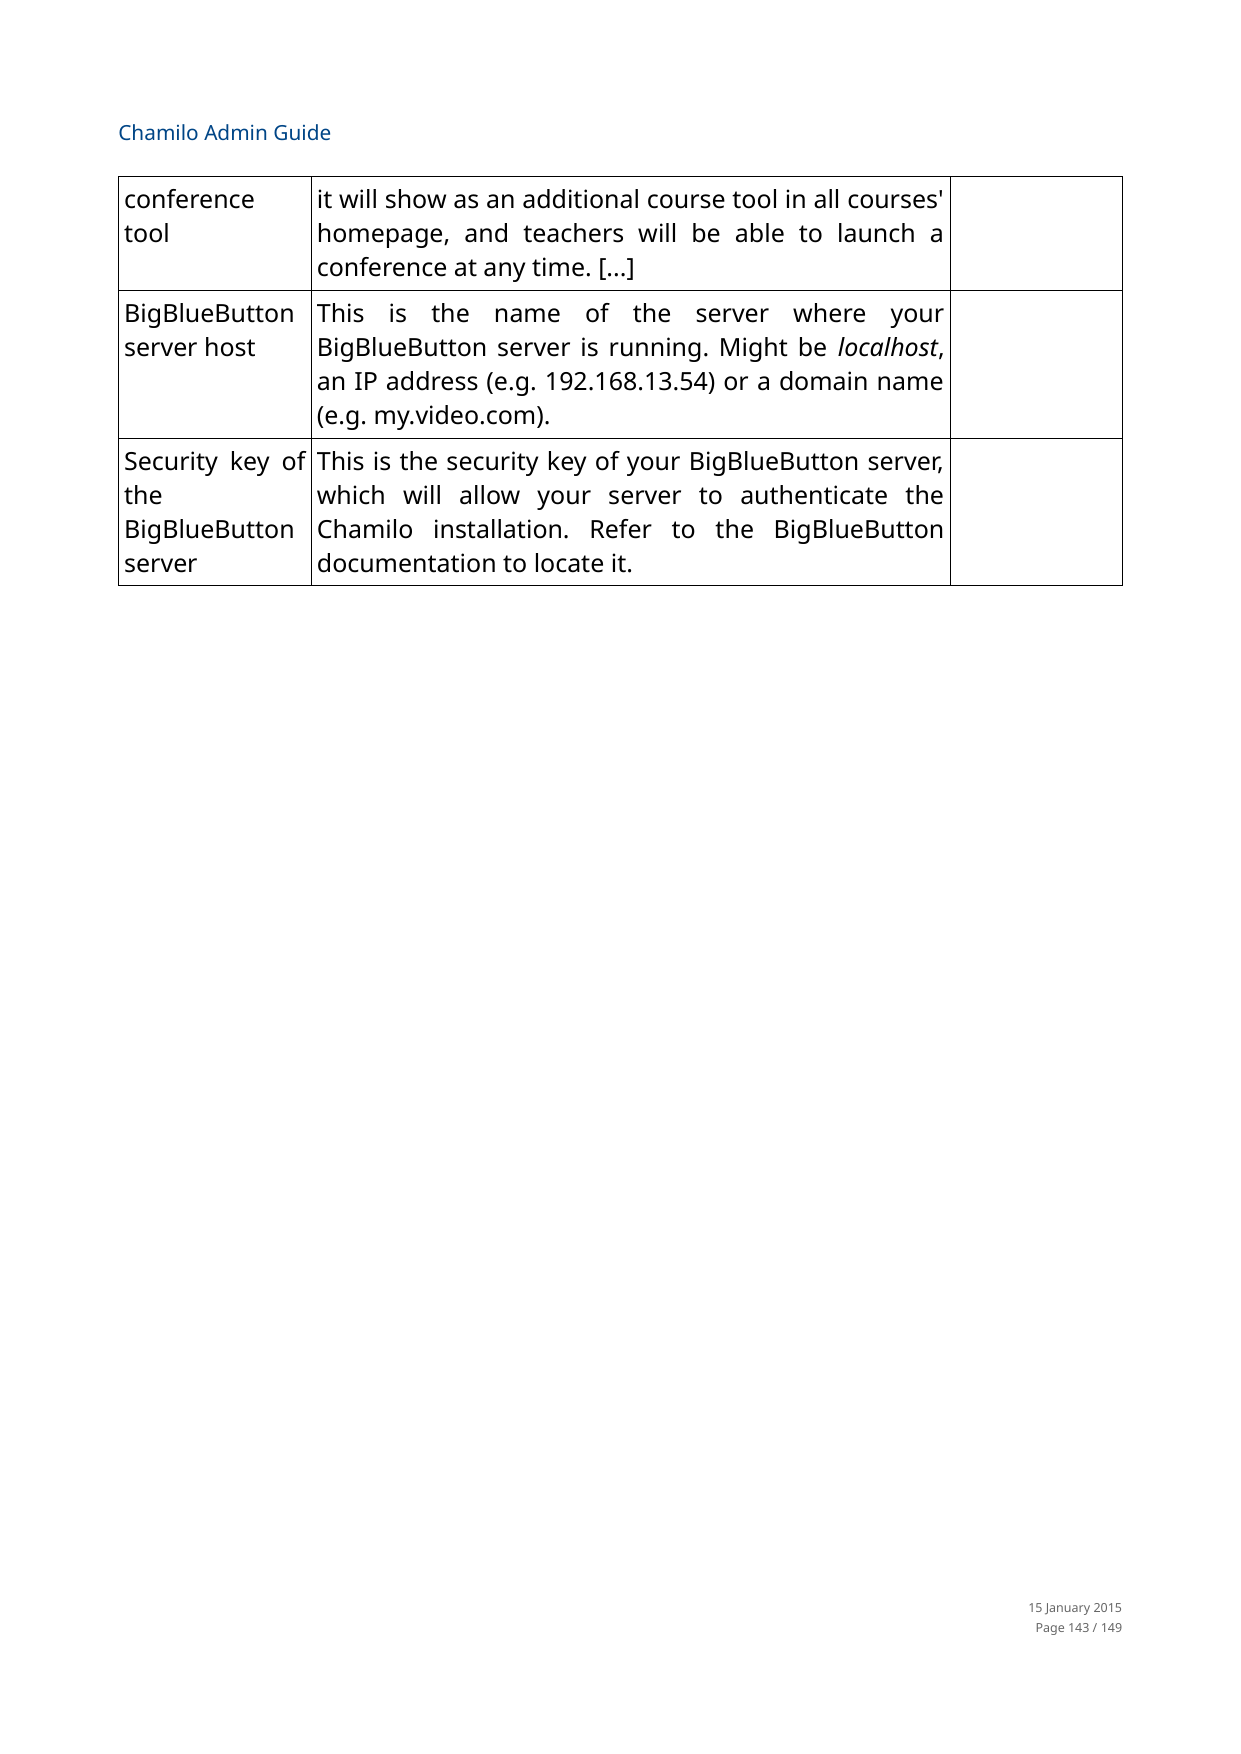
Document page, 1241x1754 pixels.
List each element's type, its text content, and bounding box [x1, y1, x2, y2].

table_cell This is the security key of your BigBlueButton server, which will allow your server to authenticate the Chamilo installation. Refer to the BigBlueButton documentation to locate it. [312, 439, 950, 585]
table_cell Security key of the BigBlueButton server [119, 439, 311, 585]
table_cell This is the name of the server where your BigBlueButton server is running. Might be localhost, an IP address (e.g. 192.168.13.54) or a domain name (e.g. my.video.com). [312, 291, 950, 438]
table_cell it will show as an additional course tool in all courses' homepage, and teachers will be able to launch a conference at any time. [...] [312, 177, 950, 290]
table_cell BigBlueButton server host [119, 291, 311, 438]
table_cell conference tool [119, 177, 311, 290]
table_cell [951, 177, 1122, 290]
table_cell [951, 291, 1122, 438]
table_cell [951, 439, 1122, 585]
